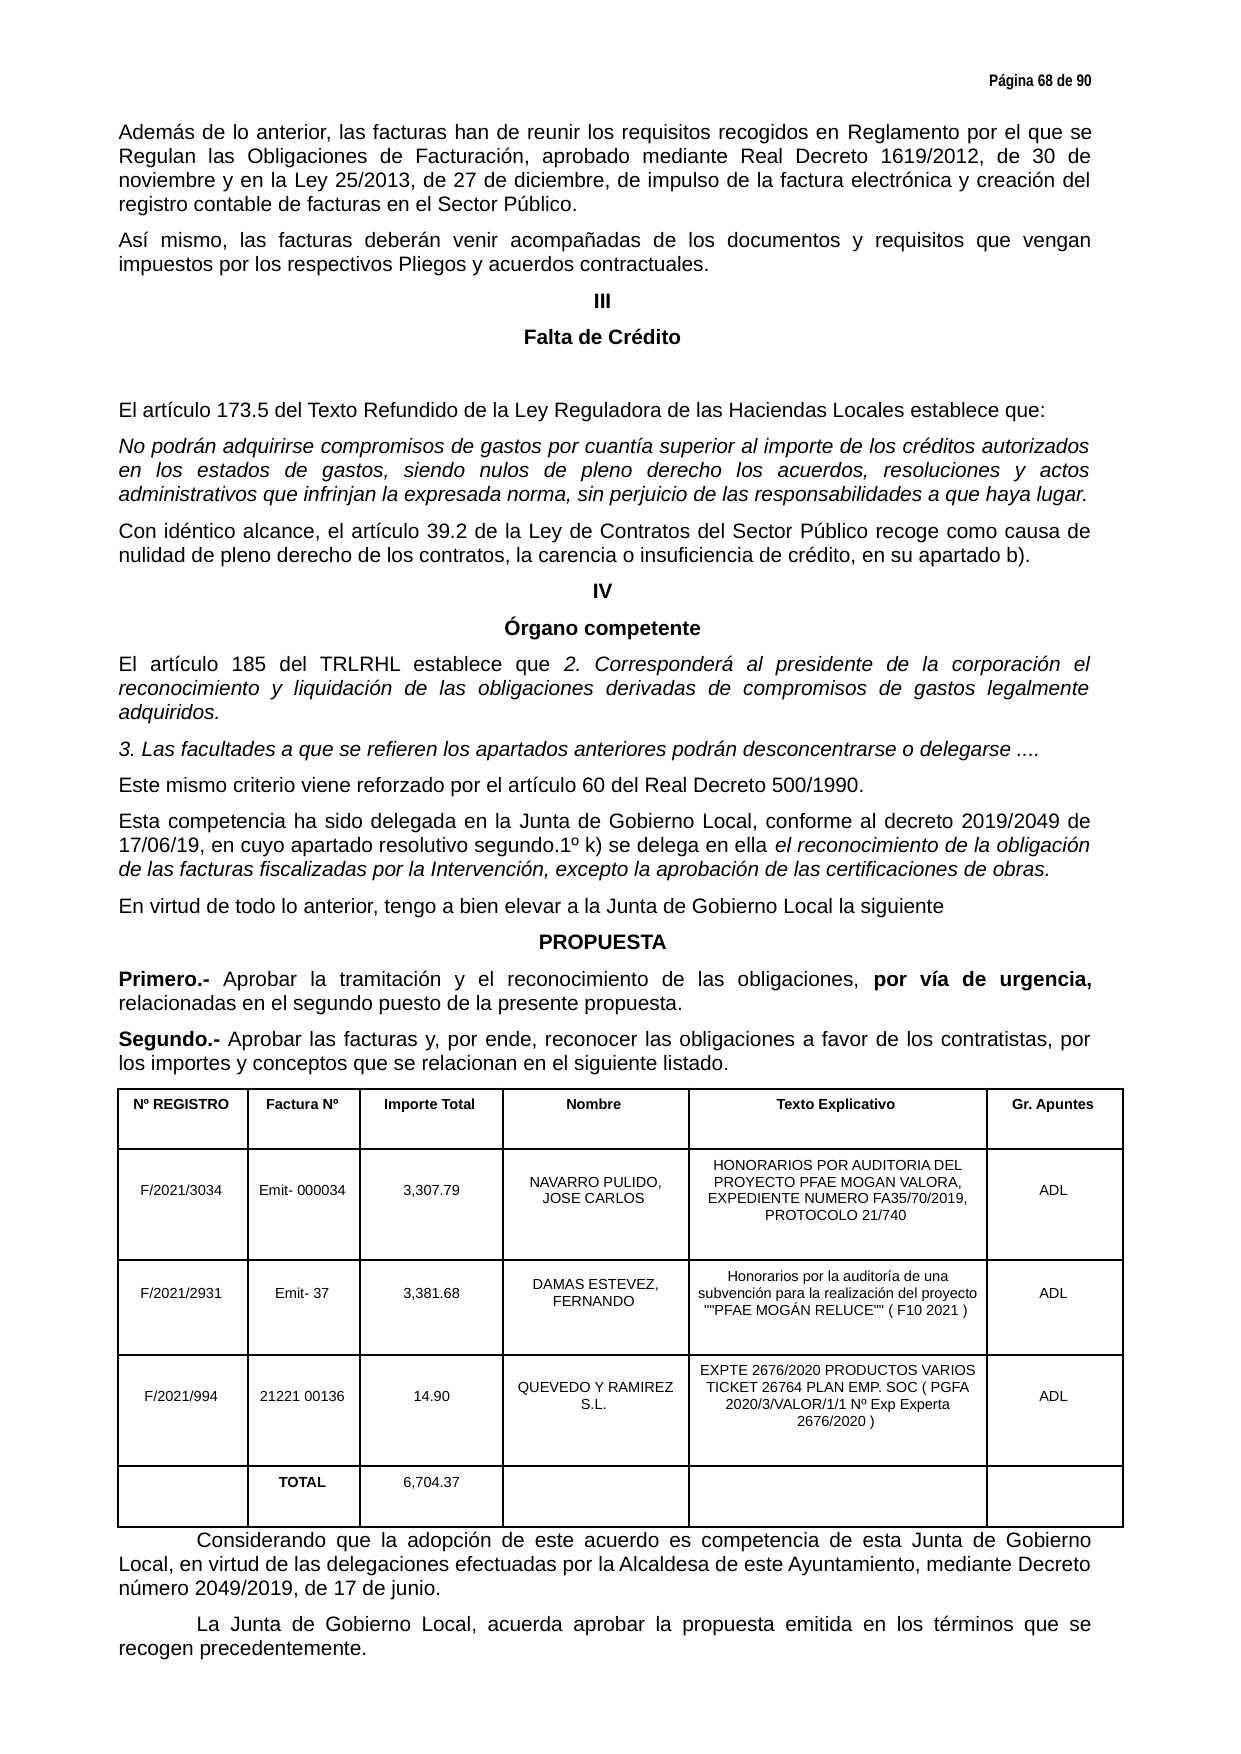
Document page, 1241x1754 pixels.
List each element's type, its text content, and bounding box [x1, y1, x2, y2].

text Órgano competente [118, 616, 1092, 639]
table_cell TOTAL [249, 1467, 359, 1526]
text Este mismo criterio viene reforzado por el artículo 60 del Real Decreto 500/1990. [118, 773, 1092, 797]
table_cell 14,90 [361, 1356, 502, 1465]
text No podrán adquirirse compromisos de gastos por cuantía superior al importe de los créditos autorizados en los estados de gastos, siendo nulos de pleno derecho los acuerdos, resoluciones y actos administrativos que infrinjan la expresada norma, sin perjuicio de las responsabilidades a que haya lugar. [118, 434, 1092, 506]
table_header Texto Explicativo [690, 1090, 986, 1148]
table_cell ADL [988, 1356, 1122, 1465]
text Con idéntico alcance, el artículo 39.2 de la Ley de Contratos del Sector Público recoge como causa de nulidad de pleno derecho de los contratos, la carencia o insuficiencia de crédito, en su apartado b). [118, 519, 1092, 567]
table_cell NAVARRO PULIDO, JOSE CARLOS [504, 1150, 688, 1259]
text Considerando que la adopción de este acuerdo es competencia de esta Junta de Gobierno Local, en virtud de las delegaciones efectuadas por la Alcaldesa de este Ayuntamiento, mediante Decreto número 2049/2019, de 17 de junio. [118, 1528, 1092, 1600]
text Segundo.- Aprobar las facturas y, por ende, reconocer las obligaciones a favor de los contratistas, por los importes y conceptos que se relacionan en el siguiente listado. [118, 1027, 1092, 1075]
table_header Nombre [504, 1090, 688, 1148]
table_cell ADL [988, 1150, 1122, 1259]
table_cell [119, 1467, 247, 1526]
text En virtud de todo lo anterior, tengo a bien elevar a la Junta de Gobierno Local la siguiente [118, 894, 1092, 918]
table_cell Emit- 37 [249, 1261, 359, 1354]
text 3. Las facultades a que se refieren los apartados anteriores podrán desconcentrarse o delegarse .... [118, 736, 1092, 760]
table_cell 21221 00136 [249, 1356, 359, 1465]
table_cell QUEVEDO Y RAMIREZ S.L. [504, 1356, 688, 1465]
table_cell ADL [988, 1261, 1122, 1354]
table_cell HONORARIOS POR AUDITORIA DEL PROYECTO PFAE MOGAN VALORA, EXPEDIENTE NUMERO FA35/70/2019, PROTOCOLO 21/740 [690, 1150, 986, 1259]
table_cell F/2021/994 [119, 1356, 247, 1465]
text IV [118, 579, 1092, 603]
table_cell 6.704,37 [361, 1467, 502, 1526]
table_cell 3.307,79 [361, 1150, 502, 1259]
table_cell F/2021/2931 [119, 1261, 247, 1354]
table_cell Honorarios por la auditoría de una subvención para la realización del proyecto ""PFAE MOGÁN RELUCE"" ( F10 2021 ) [690, 1261, 986, 1354]
text III [118, 288, 1092, 312]
table_cell [690, 1467, 986, 1526]
table_header Gr. Apuntes [988, 1090, 1122, 1148]
table_header Nº REGISTRO [119, 1090, 247, 1148]
table_cell 3.381,68 [361, 1261, 502, 1354]
table_cell F/2021/3034 [119, 1150, 247, 1259]
text La Junta de Gobierno Local, acuerda aprobar la propuesta emitida en los términos que se recogen precedentemente. [118, 1612, 1092, 1660]
text El artículo 185 del TRLRHL establece que 2. Corresponderá al presidente de la corporación el reconocimiento y liquidación de las obligaciones derivadas de compromisos de gastos legalmente adquiridos. [118, 652, 1092, 724]
text Primero.- Aprobar la tramitación y el reconocimiento de las obligaciones, por vía de urgencia, relacionadas en el segundo puesto de la presente propuesta. [118, 967, 1092, 1014]
text Esta competencia ha sido delegada en la Junta de Gobierno Local, conforme al decreto 2019/2049 de 17/06/19, en cuyo apartado resolutivo segundo.1º k) se delega en ella el reconocimiento de la obligación de las facturas fiscalizadas por la Intervención, excepto la aprobación de las certificaciones de obras. [118, 809, 1092, 881]
table_cell [504, 1467, 688, 1526]
text Falta de Crédito [118, 325, 1092, 349]
table_header Factura Nº [249, 1090, 359, 1148]
text PROPUESTA [118, 930, 1092, 954]
text Además de lo anterior, las facturas han de reunir los requisitos recogidos en Reglamento por el que se Regulan las Obligaciones de Facturación, aprobado mediante Real Decreto 1619/2012, de 30 de noviembre y en la Ley 25/2013, de 27 de diciembre, de impulso de la factura electrónica y creación del registro contable de facturas en el Sector Público. [118, 120, 1092, 216]
table_cell Emit- 000034 [249, 1150, 359, 1259]
table_cell EXPTE 2676/2020 PRODUCTOS VARIOS TICKET 26764 PLAN EMP. SOC ( PGFA 2020/3/VALOR/1/1 Nº Exp Experta 2676/2020 ) [690, 1356, 986, 1465]
table_cell [988, 1467, 1122, 1526]
table_cell DAMAS ESTEVEZ, FERNANDO [504, 1261, 688, 1354]
text El artículo 173.5 del Texto Refundido de la Ley Reguladora de las Haciendas Locales establece que: [118, 398, 1092, 422]
text Así mismo, las facturas deberán venir acompañadas de los documentos y requisitos que vengan impuestos por los respectivos Pliegos y acuerdos contractuales. [118, 228, 1092, 276]
table_header Importe Total [361, 1090, 502, 1148]
